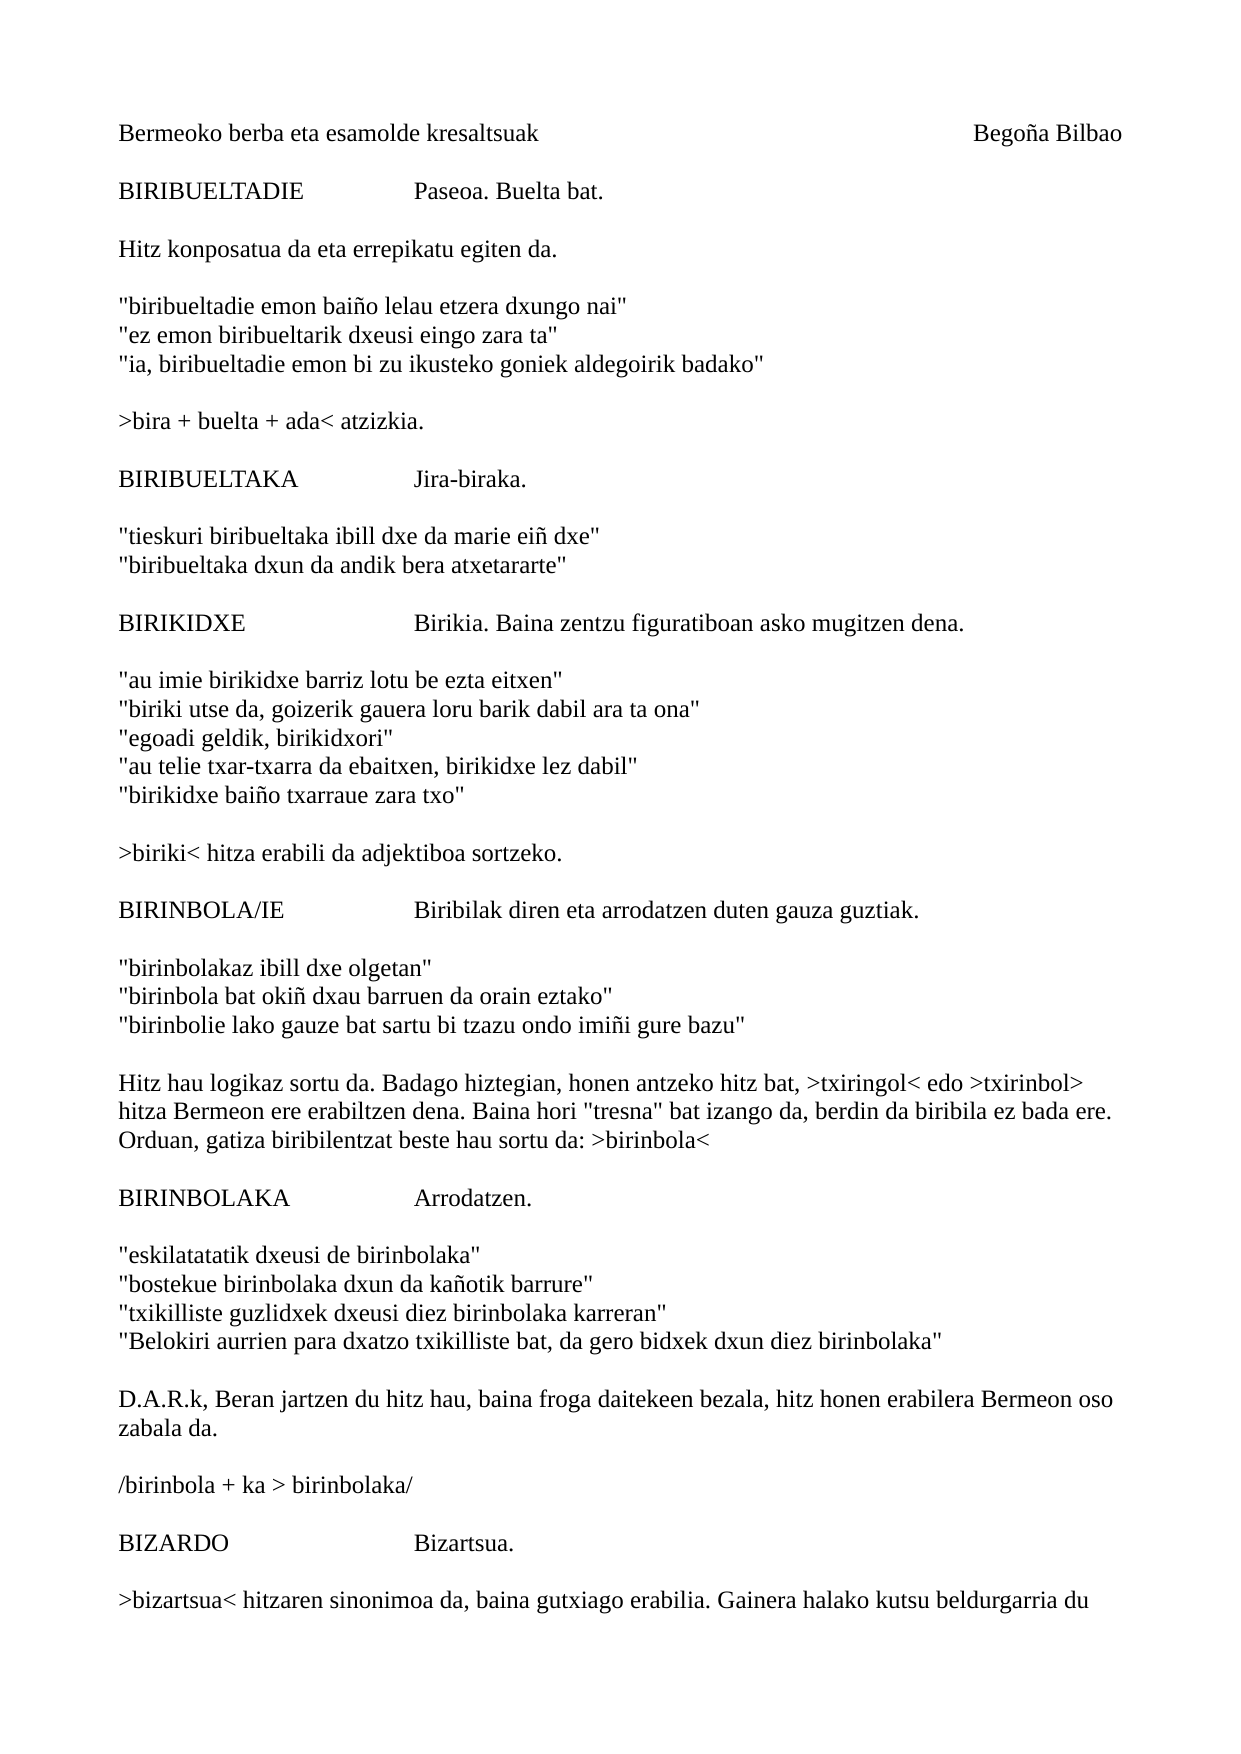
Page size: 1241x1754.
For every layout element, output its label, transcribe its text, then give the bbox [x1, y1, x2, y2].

text "biribueltaka dxun da andik bera atxetararte" [118, 550, 1122, 579]
text BIRIKIDXE Birikia. Baina zentzu figuratiboan asko mugitzen dena. [118, 608, 1122, 636]
text >bizartsua< hitzaren sinonimoa da, baina gutxiago erabilia. Gainera halako kutsu beldurgarria du [118, 1585, 1122, 1614]
text "Belokiri aurrien para dxatzo txikilliste bat, da gero bidxek dxun diez birinbolaka" [118, 1326, 1122, 1355]
text "bostekue birinbolaka dxun da kañotik barrure" [118, 1269, 1122, 1298]
text "egoadi geldik, birikidxori" [118, 723, 1122, 751]
text BIRINBOLA/IE Biribilak diren eta arrodatzen duten gauza guztiak. [118, 895, 1122, 924]
text >biriki< hitza erabili da adjektiboa sortzeko. [118, 838, 1122, 866]
text "birinbolie lako gauze bat sartu bi tzazu ondo imiñi gure bazu" [118, 1010, 1122, 1039]
text BIRIBUELTADIE Paseoa. Buelta bat. [118, 176, 1122, 205]
text "birikidxe baiño txarraue zara txo" [118, 780, 1122, 809]
text "biriki utse da, goizerik gauera loru barik dabil ara ta ona" [118, 694, 1122, 723]
text >bira + buelta + ada< atzizkia. [118, 406, 1122, 435]
text "ia, biribueltadie emon bi zu ikusteko goniek aldegoirik badako" [118, 349, 1122, 378]
text /birinbola + ka > birinbolaka/ [118, 1470, 1122, 1499]
text "birinbolakaz ibill dxe olgetan" [118, 953, 1122, 981]
text "txikilliste guzlidxek dxeusi diez birinbolaka karreran" [118, 1298, 1122, 1326]
text BIRIBUELTAKA Jira-biraka. [118, 464, 1122, 493]
text "au telie txar-txarra da ebaitxen, birikidxe lez dabil" [118, 751, 1122, 780]
text "au imie birikidxe barriz lotu be ezta eitxen" [118, 665, 1122, 694]
text BIRINBOLAKA Arrodatzen. [118, 1183, 1122, 1211]
text "tieskuri biribueltaka ibill dxe da marie eiñ dxe" [118, 521, 1122, 550]
text "eskilatatatik dxeusi de birinbolaka" [118, 1240, 1122, 1269]
text Hitz hau logikaz sortu da. Badago hiztegian, honen antzeko hitz bat, >txiringol< edo >txirinbol> hitza Bermeon ere erabiltzen dena. Baina hori "tresna" bat izango da, berdin da biribila ez bada ere. Orduan, gatiza biribilentzat beste hau sortu da: >birinbola< [118, 1068, 1122, 1154]
text Hitz konposatua da eta errepikatu egiten da. [118, 234, 1122, 263]
text "biribueltadie emon baiño lelau etzera dxungo nai" [118, 291, 1122, 320]
text "birinbola bat okiñ dxau barruen da orain eztako" [118, 981, 1122, 1010]
text D.A.R.k, Beran jartzen du hitz hau, baina froga daitekeen bezala, hitz honen erabilera Bermeon oso zabala da. [118, 1384, 1122, 1441]
text BIZARDO Bizartsua. [118, 1528, 1122, 1556]
text "ez emon biribueltarik dxeusi eingo zara ta" [118, 320, 1122, 349]
